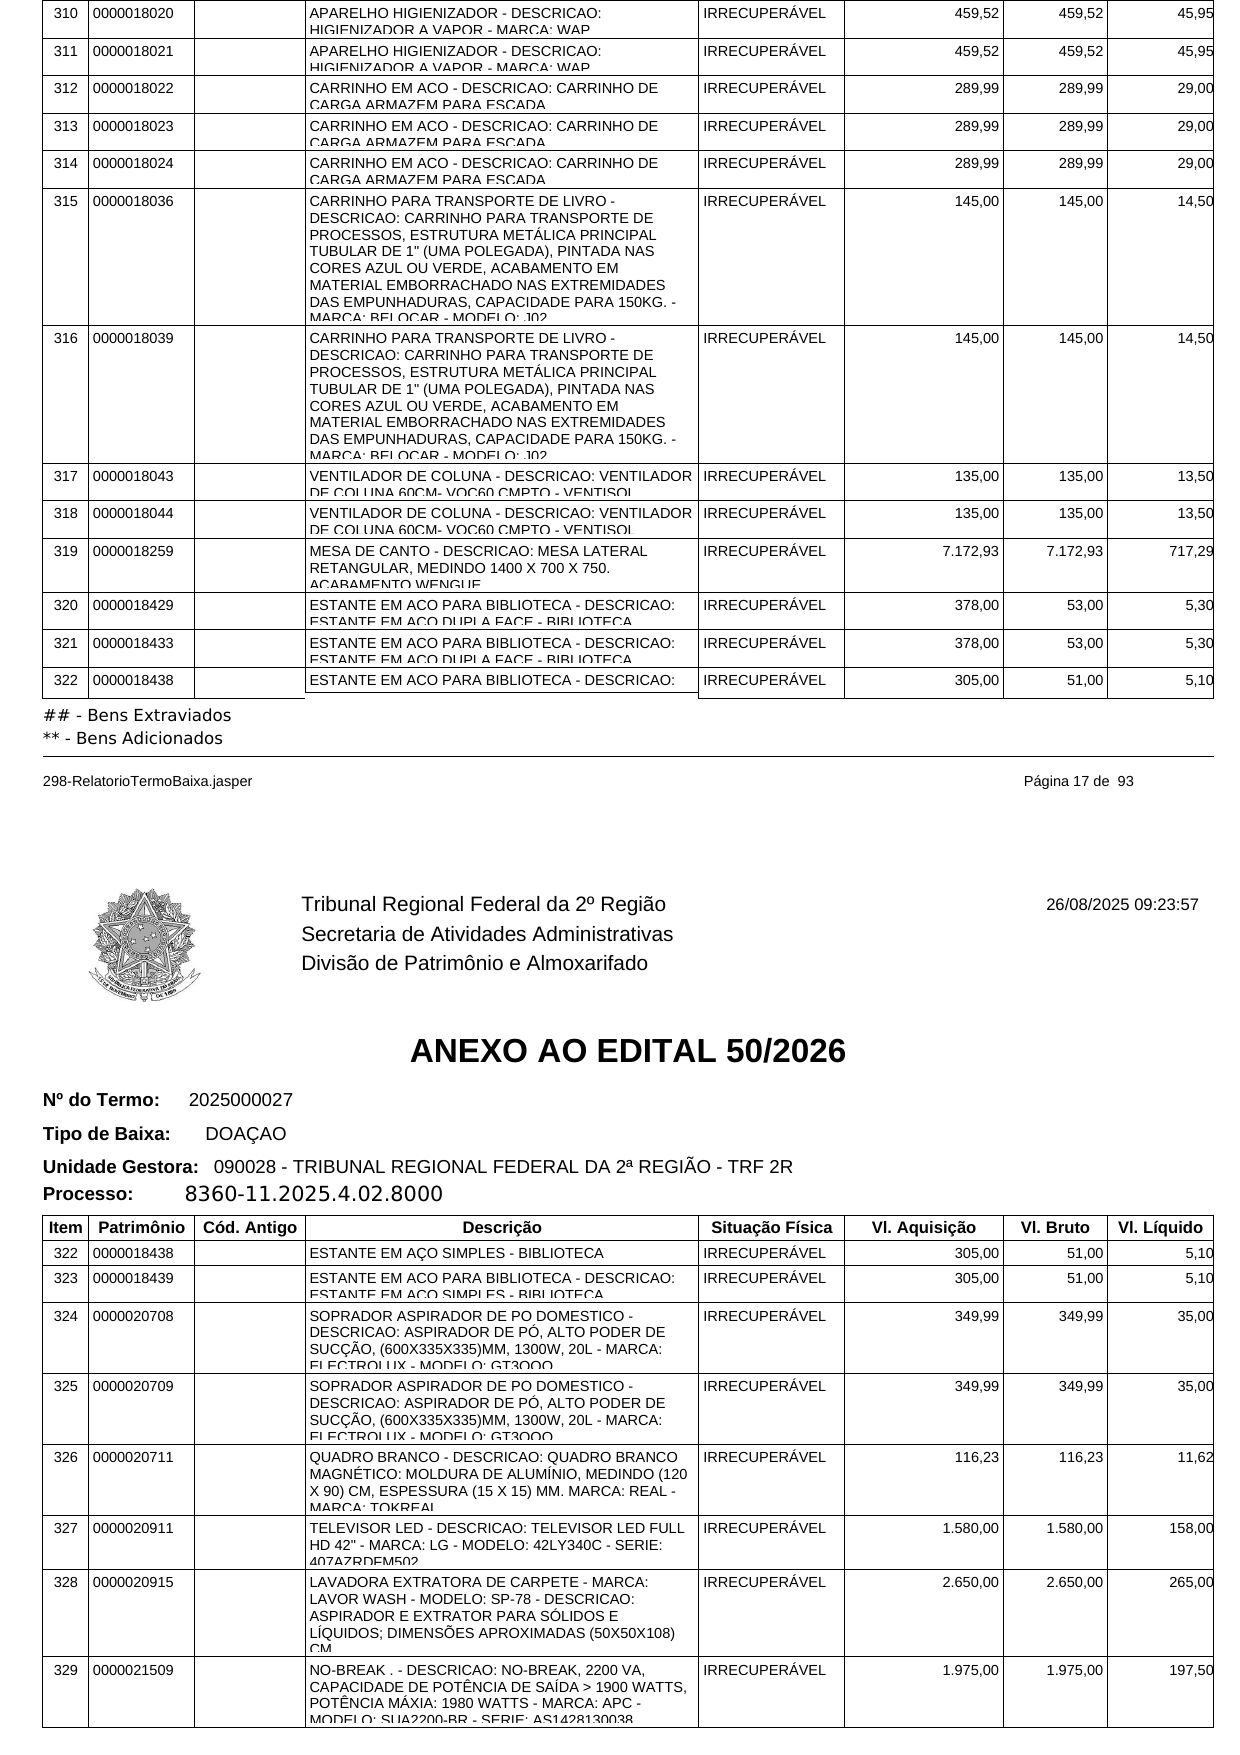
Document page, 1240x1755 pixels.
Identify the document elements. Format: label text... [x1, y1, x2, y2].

table_cell 0000018024 [89, 151, 194, 187]
table_cell [964, 1146, 1003, 1154]
table_cell [195, 792, 201, 885]
table_cell 316 [43, 326, 88, 462]
table_cell IRRECUPERÁVEL [699, 539, 844, 592]
table_cell [699, 706, 841, 727]
table_cell [195, 39, 305, 75]
table_cell 322 [43, 668, 88, 698]
table_cell [897, 750, 938, 756]
table_cell [1214, 921, 1240, 946]
table_cell [205, 758, 213, 771]
table_cell [195, 326, 305, 462]
table_cell [205, 1071, 213, 1087]
table_cell [314, 946, 459, 950]
table_cell [626, 706, 693, 727]
table_cell [1199, 729, 1209, 750]
table_cell [305, 1113, 313, 1121]
table_cell [1214, 1444, 1240, 1514]
table_cell [1, 1113, 43, 1121]
table_cell [841, 758, 845, 771]
table_cell [474, 1206, 626, 1214]
table_cell 313 [43, 114, 88, 150]
table_cell [1214, 946, 1240, 950]
table_cell 1.975,00 [1004, 1657, 1107, 1727]
table_cell [1214, 729, 1240, 750]
table_cell [301, 979, 1213, 1004]
table_cell [1199, 917, 1209, 921]
table_cell [286, 975, 301, 979]
table_cell [1107, 1004, 1113, 1029]
table_cell 116,23 [1004, 1445, 1107, 1514]
table_cell IRRECUPERÁVEL [699, 1241, 844, 1264]
table_cell 53,00 [1004, 593, 1107, 629]
table_cell [964, 758, 1003, 771]
table_cell [626, 693, 693, 698]
table_cell [845, 792, 897, 885]
table_cell [964, 699, 1003, 706]
table_cell [939, 917, 963, 921]
table_cell [1003, 1146, 1107, 1154]
table_cell [1214, 1373, 1240, 1444]
table_cell [305, 693, 313, 698]
table_cell 5,10 [1108, 668, 1213, 698]
table_cell [89, 1005, 180, 1029]
table_cell CARRINHO PARA TRANSPORTE DE LIVRO - DESCRICAO: CARRINHO PARA TRANSPORTE DE PROCESSOS, ESTRUTURA METÁLICA PRINCIPAL TUBULAR DE 1" (UMA POLEGADA), PINTADA NAS CORES AZUL OU VERDE, ACABAMENTO EM MATERIAL EMBORRACHADO NAS EXTREMIDADES DAS EMPUNHADURAS, CAPACIDADE PARA 150KG. - MARCA: BELOCAR - MODELO: J02 [306, 326, 698, 462]
table_cell [1214, 917, 1240, 921]
table_cell ESTANTE EM ACO PARA BIBLIOTECA - DESCRICAO: ESTANTE EM AÇO DUPLA FACE - BIBLIOTECA [306, 593, 698, 629]
table_cell 26/08/2025 09:23:57 [939, 894, 1199, 914]
table_cell [693, 885, 699, 892]
table_cell [1214, 113, 1240, 150]
table_cell [1, 792, 43, 885]
table_cell [201, 792, 205, 885]
table_cell [474, 1071, 626, 1087]
table_cell [89, 758, 180, 771]
table_cell [459, 917, 474, 921]
table_cell [699, 1004, 841, 1029]
table_cell [459, 758, 474, 771]
table_cell IRRECUPERÁVEL [699, 1374, 844, 1444]
table_cell Tipo de Baixa: [43, 1121, 201, 1146]
table_cell 305,00 [845, 668, 1003, 698]
table_cell [841, 792, 845, 885]
table_cell [89, 750, 180, 756]
table_cell [286, 699, 301, 706]
table_cell [189, 1005, 195, 1029]
table_cell [897, 894, 938, 914]
table_cell [314, 750, 459, 756]
table_cell 197,50 [1108, 1657, 1213, 1727]
table_cell [693, 1004, 699, 1029]
table_cell [626, 1088, 897, 1112]
table_cell IRRECUPERÁVEL [699, 326, 844, 462]
table_cell [201, 1121, 205, 1146]
table_cell 298-RelatorioTermoBaixa.jasper [43, 771, 693, 792]
table_cell [474, 693, 626, 698]
table_cell [1, 975, 42, 979]
table_cell [245, 885, 286, 1004]
table_cell [1199, 885, 1209, 892]
table_cell [474, 975, 626, 979]
table_cell [301, 758, 305, 771]
table_cell Página 17 de [964, 771, 1113, 792]
table_cell [1003, 706, 1107, 727]
table_cell [459, 1004, 474, 1029]
table_cell [1, 1004, 43, 1029]
table_cell [1214, 1029, 1240, 1071]
table_cell [1, 1265, 42, 1302]
table_cell IRRECUPERÁVEL [699, 1657, 844, 1727]
table_cell 090028 - TRIBUNAL REGIONAL FEDERAL DA 2ª REGIÃO - TRF 2R [214, 1154, 1209, 1179]
table_cell [939, 1113, 963, 1121]
table_cell [1, 946, 42, 950]
table_cell [841, 1071, 845, 1087]
table_cell [1003, 885, 1107, 892]
table_cell [474, 917, 626, 921]
table_cell 45,95 [1108, 1, 1213, 37]
table_cell [699, 975, 841, 979]
table_cell [845, 771, 897, 792]
table_cell [699, 1146, 841, 1154]
table_cell [1214, 950, 1240, 975]
table_cell [964, 885, 1003, 892]
table_cell [286, 758, 301, 771]
table_cell [626, 1206, 693, 1214]
table_cell [1, 1240, 42, 1264]
table_cell [1114, 1088, 1199, 1112]
table_cell [626, 1113, 693, 1121]
table_cell IRRECUPERÁVEL [699, 1303, 844, 1373]
table_cell [939, 885, 963, 892]
table_cell [195, 464, 305, 500]
table_cell [201, 1071, 205, 1087]
table_cell [1214, 698, 1240, 706]
table_cell [184, 1071, 188, 1087]
table_cell [1199, 792, 1209, 885]
table_cell 35,00 [1108, 1303, 1213, 1373]
table_cell [474, 1004, 626, 1029]
table_cell [195, 539, 305, 592]
table_cell 51,00 [1004, 1266, 1107, 1302]
table_cell [1, 75, 42, 112]
table_cell [841, 894, 845, 914]
table_cell [205, 1113, 213, 1121]
table_cell [201, 1005, 205, 1029]
table_cell [1214, 38, 1240, 75]
table_cell [195, 501, 305, 537]
table_cell [626, 885, 693, 892]
table_cell 0000018036 [89, 189, 194, 325]
table_cell [1199, 750, 1209, 756]
table_cell [214, 1206, 286, 1214]
table_cell [699, 750, 841, 756]
table_cell 7.172,93 [1004, 539, 1107, 592]
table_cell [1214, 1569, 1240, 1656]
table_cell [1199, 699, 1209, 706]
table_cell [43, 699, 88, 706]
table_cell [626, 917, 693, 921]
table_cell [1003, 729, 1107, 750]
table_cell [939, 699, 963, 706]
table_cell [1107, 1071, 1113, 1087]
table_cell [1214, 885, 1240, 892]
table_cell [474, 885, 626, 892]
table_cell 322 [43, 1241, 88, 1264]
table_cell [286, 894, 301, 914]
table_cell [841, 771, 845, 792]
table_cell Item [43, 1216, 88, 1239]
table_cell [305, 885, 313, 892]
table_cell [693, 1146, 699, 1154]
table_cell [1214, 150, 1240, 187]
table_cell [897, 885, 938, 892]
table_cell [1114, 699, 1199, 706]
table_cell [474, 729, 626, 750]
table_cell [1, 1181, 43, 1206]
table_cell 0000018021 [89, 39, 194, 75]
table_cell [1, 771, 43, 792]
table_cell [1114, 1071, 1199, 1087]
table_cell 329 [43, 1657, 88, 1727]
table_cell [195, 593, 305, 629]
table_cell 717,29 [1108, 539, 1213, 592]
table_cell 135,00 [845, 464, 1003, 500]
table_cell [314, 885, 459, 892]
table_cell [626, 1146, 693, 1154]
table_cell [1003, 1113, 1107, 1121]
table_cell [845, 706, 897, 727]
table_cell [964, 946, 1003, 950]
table_cell IRRECUPERÁVEL [699, 1266, 844, 1302]
table_cell [89, 1146, 180, 1154]
table_cell [184, 1005, 188, 1029]
table_cell 459,52 [845, 39, 1003, 75]
table_cell 14,50 [1108, 189, 1213, 325]
table_cell IRRECUPERÁVEL [699, 1, 844, 37]
table_cell [286, 750, 301, 756]
table_cell [1, 500, 42, 537]
table_cell [286, 979, 301, 1004]
table_cell 289,99 [1004, 76, 1107, 112]
table_cell 310 [43, 1, 88, 37]
table_cell Nº do Termo: [43, 1088, 188, 1112]
table_cell [1214, 667, 1240, 692]
table_cell [626, 750, 693, 756]
table_cell 0000018433 [89, 630, 194, 667]
table_cell [1, 629, 42, 667]
table_cell [939, 1071, 963, 1087]
table_cell [474, 1146, 626, 1154]
table_cell [1, 917, 42, 921]
table_cell [845, 729, 897, 750]
table_cell NO-BREAK . - DESCRICAO: NO-BREAK, 2200 VA, CAPACIDADE DE POTÊNCIA DE SAÍDA > 1900 WATTS, POTÊNCIA MÁXIA: 1980 WATTS - MARCA: APC - MODELO: SUA2200-BR - SERIE: AS1428130038 [306, 1657, 698, 1727]
table_cell [1003, 758, 1107, 771]
table_cell [693, 758, 699, 771]
table_cell 0000018259 [89, 539, 194, 592]
table_cell [1003, 792, 1107, 885]
table_cell [474, 750, 626, 756]
table_cell [195, 1570, 305, 1656]
table_cell Vl. Bruto [1004, 1216, 1107, 1239]
table_cell [1107, 1113, 1113, 1121]
table_cell [699, 1071, 841, 1087]
table_cell [1, 692, 42, 698]
table_cell CARRINHO PARA TRANSPORTE DE LIVRO - DESCRICAO: CARRINHO PARA TRANSPORTE DE PROCESSOS, ESTRUTURA METÁLICA PRINCIPAL TUBULAR DE 1" (UMA POLEGADA), PINTADA NAS CORES AZUL OU VERDE, ACABAMENTO EM MATERIAL EMBORRACHADO NAS EXTREMIDADES DAS EMPUNHADURAS, CAPACIDADE PARA 150KG. - MARCA: BELOCAR - MODELO: J02 [306, 189, 698, 325]
table_cell 324 [43, 1303, 88, 1373]
table_cell [314, 792, 459, 885]
table_cell Tribunal Regional Federal da 2º Região [301, 892, 841, 917]
table_cell [1114, 885, 1199, 892]
table_cell 315 [43, 189, 88, 325]
table_cell Vl. Líquido [1108, 1216, 1213, 1239]
table_cell [964, 1071, 1003, 1087]
table_cell [1107, 706, 1113, 727]
table_cell [1214, 1071, 1240, 1087]
table_cell [1107, 729, 1113, 750]
table_cell [897, 699, 938, 706]
table_cell [301, 792, 305, 885]
table_cell [286, 917, 301, 921]
table_cell [474, 1088, 626, 1112]
table_cell [1199, 1071, 1209, 1087]
table_cell 349,99 [1004, 1374, 1107, 1444]
table_cell SOPRADOR ASPIRADOR DE PO DOMESTICO - DESCRICAO: ASPIRADOR DE PÓ, ALTO PODER DE SUCÇÃO, (600X335X335)MM, 1300W, 20L - MARCA: ELECTROLUX - MODELO: GT3OOO [306, 1374, 698, 1444]
table_cell [1, 950, 42, 975]
table_cell 7.172,93 [845, 539, 1003, 592]
table_cell [1, 885, 42, 892]
table_cell [845, 758, 897, 771]
table_cell 349,99 [1004, 1303, 1107, 1373]
table_cell [474, 946, 626, 950]
table_cell [195, 189, 305, 325]
table_cell [214, 699, 286, 706]
table_cell [939, 792, 963, 885]
table_cell [964, 706, 1003, 727]
table_cell [626, 1071, 693, 1087]
table_cell [845, 885, 897, 892]
table_cell 135,00 [1004, 501, 1107, 537]
table_cell [286, 1146, 301, 1154]
table_cell 116,23 [845, 1445, 1003, 1514]
table_cell [1, 463, 42, 500]
table_cell [1114, 1004, 1199, 1029]
table_cell [845, 750, 897, 756]
table_cell [699, 946, 841, 950]
table_cell [626, 758, 693, 771]
table_cell [699, 758, 841, 771]
table_cell [939, 946, 963, 950]
table_cell 29,00 [1108, 114, 1213, 150]
table_cell [314, 729, 459, 750]
table_cell [305, 792, 313, 885]
table_cell [626, 975, 693, 979]
table_cell 265,00 [1108, 1570, 1213, 1656]
table_cell [195, 151, 305, 187]
table_cell [184, 792, 188, 885]
table_cell [964, 1004, 1003, 1029]
table_cell [897, 792, 938, 885]
table_cell ESTANTE EM ACO PARA BIBLIOTECA - DESCRICAO: [306, 668, 698, 692]
table_cell 14,50 [1108, 326, 1213, 462]
table_cell [286, 946, 301, 950]
table_cell [845, 1113, 897, 1121]
table_cell [205, 699, 213, 706]
table_cell [845, 1206, 897, 1214]
table_cell [459, 1088, 474, 1112]
table_cell [89, 1113, 180, 1121]
table_cell [459, 1113, 474, 1121]
table_cell [43, 1206, 88, 1214]
table_cell [1209, 1004, 1213, 1029]
table_cell [699, 699, 841, 706]
table_cell 289,99 [845, 114, 1003, 150]
table_cell [205, 792, 213, 885]
table_cell 0000018022 [89, 76, 194, 112]
table_cell [1214, 1656, 1240, 1727]
table_cell [939, 750, 963, 756]
table_cell [1107, 758, 1113, 771]
table_cell [189, 1146, 195, 1154]
table_cell [845, 946, 897, 950]
table_cell 5,10 [1108, 1241, 1213, 1264]
table_cell [195, 1206, 201, 1214]
table_cell [286, 921, 301, 946]
table_cell [1003, 946, 1107, 950]
table_cell [1114, 975, 1199, 979]
table_cell [1107, 885, 1113, 892]
table_cell 320 [43, 593, 88, 629]
table_cell [195, 1266, 305, 1302]
table_cell [184, 758, 188, 771]
table_cell [626, 946, 693, 950]
table_cell [180, 758, 184, 771]
table_cell [1114, 729, 1199, 750]
table_cell CARRINHO EM ACO - DESCRICAO: CARRINHO DE CARGA ARMAZEM PARA ESCADA [306, 76, 698, 112]
table_cell [1, 706, 43, 727]
table_cell [43, 1146, 88, 1154]
table_cell 0000018439 [89, 1266, 194, 1302]
table_cell [845, 975, 897, 979]
table_cell [205, 1005, 213, 1029]
table_cell [43, 792, 88, 885]
table_cell [693, 698, 699, 706]
table_cell 289,99 [1004, 151, 1107, 187]
table_cell 459,52 [1004, 1, 1107, 37]
table_cell [180, 1181, 184, 1206]
table_cell [845, 699, 897, 706]
table_cell 0000018020 [89, 1, 194, 37]
table_cell 5,10 [1108, 1266, 1213, 1302]
table_cell [214, 1004, 286, 1029]
table_cell [459, 750, 474, 756]
table_cell [286, 885, 301, 892]
table_cell 93 [1114, 771, 1213, 792]
table_cell 0000018438 [89, 668, 194, 698]
table_cell [1214, 0, 1240, 37]
table_cell [1214, 1146, 1240, 1154]
table_cell [214, 792, 286, 885]
table_cell Cód. Antigo [195, 1216, 305, 1239]
table_cell [897, 706, 938, 727]
table_cell [286, 1004, 301, 1029]
table_cell [1214, 188, 1240, 325]
table_cell [1199, 1088, 1209, 1112]
table_cell [1209, 1154, 1213, 1179]
table_cell 459,52 [845, 1, 1003, 37]
table_cell [1199, 706, 1209, 727]
table_cell 378,00 [845, 630, 1003, 667]
table_cell [897, 975, 938, 979]
table_cell [314, 693, 459, 698]
table_cell [286, 792, 301, 885]
table_cell [474, 706, 626, 727]
table_cell [897, 1206, 938, 1214]
table_cell [474, 758, 626, 771]
table_cell [693, 1071, 699, 1087]
table_cell 0000018039 [89, 326, 194, 462]
table_cell [1, 698, 43, 706]
table_cell [897, 917, 938, 921]
table_cell [1, 592, 42, 629]
table_cell [195, 668, 305, 698]
table_cell 319 [43, 539, 88, 592]
table_cell VENTILADOR DE COLUNA - DESCRICAO: VENTILADOR DE COLUNA 60CM- VOC60 CMPTO - VENTISOL [306, 501, 698, 537]
table_cell [195, 114, 305, 150]
table_cell 5,30 [1108, 593, 1213, 629]
table_cell [189, 1113, 195, 1121]
table_cell [1114, 792, 1199, 885]
table_cell [1214, 1113, 1240, 1121]
table_cell IRRECUPERÁVEL [699, 1516, 844, 1569]
table_cell [1114, 750, 1199, 756]
table_cell [195, 1445, 305, 1514]
table_cell [626, 1004, 693, 1029]
table_cell [189, 758, 195, 771]
table_cell [1003, 699, 1107, 706]
table_cell [897, 1071, 938, 1087]
table_cell [1214, 975, 1240, 979]
table_cell [89, 699, 180, 706]
table_cell ## - Bens Extraviados [43, 706, 313, 727]
table_cell [1214, 758, 1240, 771]
table_cell IRRECUPERÁVEL [699, 464, 844, 500]
table_cell [1, 1146, 43, 1154]
table_cell [89, 1071, 180, 1087]
table_cell 321 [43, 630, 88, 667]
table_cell [180, 1005, 184, 1029]
table_cell [459, 1146, 474, 1154]
table_cell 51,00 [1004, 668, 1107, 698]
table_cell [1, 979, 42, 1004]
table_cell 325 [43, 1374, 88, 1444]
table_cell [699, 1113, 841, 1121]
table_cell [1, 1029, 43, 1071]
table_cell [1209, 1071, 1213, 1087]
table_cell 0000020915 [89, 1570, 194, 1656]
table_cell [939, 1004, 963, 1029]
table_cell [459, 792, 474, 885]
table_cell 2.650,00 [845, 1570, 1003, 1656]
table_cell ANEXO AO EDITAL 50/2026 [43, 1029, 1213, 1071]
table_cell [205, 750, 213, 756]
table_cell [897, 1004, 938, 1029]
table_cell [89, 792, 180, 885]
table_cell [195, 1303, 305, 1373]
table_cell [1214, 792, 1240, 885]
table_cell CARRINHO EM ACO - DESCRICAO: CARRINHO DE CARGA ARMAZEM PARA ESCADA [306, 114, 698, 150]
table_cell Situação Física [699, 1216, 844, 1239]
table_cell [1199, 1206, 1209, 1214]
table_cell 1.580,00 [845, 1516, 1003, 1569]
table_cell [1214, 500, 1240, 537]
table_cell [195, 1005, 201, 1029]
table_cell 289,99 [1004, 114, 1107, 150]
table_cell [1, 758, 43, 771]
table_cell 29,00 [1108, 76, 1213, 112]
table_cell [626, 729, 693, 750]
table_cell [1, 729, 43, 750]
table_cell 0000020709 [89, 1374, 194, 1444]
table_cell [845, 1071, 897, 1087]
table_cell [195, 76, 305, 112]
table_cell [897, 1113, 938, 1121]
table_cell [195, 758, 201, 771]
table_cell [1114, 758, 1199, 771]
table_cell 13,50 [1108, 464, 1213, 500]
table_cell [1003, 917, 1107, 921]
table_cell [180, 1071, 184, 1087]
table_cell [1, 1154, 43, 1179]
table_cell [301, 1004, 305, 1029]
table_cell [1214, 1181, 1240, 1206]
table_cell [693, 729, 699, 750]
table_cell [1, 150, 42, 187]
table_cell [964, 729, 1003, 750]
table_cell [1214, 538, 1240, 592]
table_cell IRRECUPERÁVEL [699, 1445, 844, 1514]
table_cell [459, 885, 474, 892]
table_cell [1209, 758, 1213, 771]
table_cell 35,00 [1108, 1374, 1213, 1444]
table_cell [1214, 1088, 1240, 1112]
table_cell [1, 1373, 42, 1444]
table_cell Patrimônio [89, 1216, 194, 1239]
table_cell [699, 771, 841, 792]
table_cell [180, 792, 184, 885]
table_cell [1209, 729, 1213, 750]
table_cell [195, 1374, 305, 1444]
table_cell 327 [43, 1516, 88, 1569]
table_cell [1114, 1146, 1199, 1154]
table_cell 135,00 [1004, 464, 1107, 500]
table_cell 312 [43, 76, 88, 112]
table_cell [897, 771, 938, 792]
table_cell [841, 706, 845, 727]
table_cell [1214, 325, 1240, 462]
table_cell [1199, 1004, 1209, 1029]
table_cell 0000020911 [89, 1516, 194, 1569]
table_cell [1107, 1206, 1113, 1214]
table_cell [305, 1146, 313, 1154]
table_cell 289,99 [845, 76, 1003, 112]
table_cell MESA DE CANTO - DESCRICAO: MESA LATERAL RETANGULAR, MEDINDO 1400 X 700 X 750. ACABAMENTO WENGUE [306, 539, 698, 592]
table_cell Divisão de Patrimônio e Almoxarifado [301, 950, 1213, 975]
table_cell Vl. Aquisição [845, 1216, 1003, 1239]
table_cell 349,99 [845, 1374, 1003, 1444]
table_cell [1, 0, 42, 37]
table_cell [964, 1088, 1003, 1112]
table_cell 349,99 [845, 1303, 1003, 1373]
table_cell [939, 758, 963, 771]
table_cell Descrição [306, 1216, 698, 1239]
table_cell ** - Bens Adicionados [43, 729, 313, 750]
table_cell IRRECUPERÁVEL [699, 501, 844, 537]
table_cell [459, 698, 474, 706]
table_cell APARELHO HIGIENIZADOR - DESCRICAO: HIGIENIZADOR A VAPOR - MARCA: WAP [306, 1, 698, 37]
table_cell [1214, 75, 1240, 112]
table_cell IRRECUPERÁVEL [699, 668, 844, 698]
table_cell [314, 1071, 459, 1087]
table_cell 2.650,00 [1004, 1570, 1107, 1656]
table_cell [1, 1206, 43, 1214]
table_cell 0000020711 [89, 1445, 194, 1514]
table_cell [195, 1146, 201, 1154]
table_cell 0000018044 [89, 501, 194, 537]
table_cell [699, 792, 841, 885]
table_cell [43, 750, 88, 756]
table_cell 311 [43, 39, 88, 75]
table_cell [214, 750, 286, 756]
table_cell [1214, 463, 1240, 500]
table_cell [1209, 792, 1213, 885]
table_cell 0000021509 [89, 1657, 194, 1727]
table_cell 53,00 [1004, 630, 1107, 667]
table_cell [964, 917, 1003, 921]
table_cell IRRECUPERÁVEL [699, 151, 844, 187]
table_cell 135,00 [845, 501, 1003, 537]
table_cell [1214, 771, 1240, 792]
table_cell [693, 792, 699, 885]
table_cell IRRECUPERÁVEL [699, 593, 844, 629]
table_cell [939, 771, 963, 792]
table_cell [1214, 979, 1240, 1004]
table_cell [301, 1071, 305, 1087]
table_cell 29,00 [1108, 151, 1213, 187]
table_cell [195, 1241, 305, 1264]
table_cell [1214, 1215, 1240, 1239]
table_cell [845, 1004, 897, 1029]
table_cell [286, 1071, 301, 1087]
table_cell [964, 792, 1003, 885]
table_cell [314, 1113, 459, 1121]
table_cell [314, 1004, 459, 1029]
table_cell CARRINHO EM ACO - DESCRICAO: CARRINHO DE CARGA ARMAZEM PARA ESCADA [306, 151, 698, 187]
table_cell 145,00 [1004, 189, 1107, 325]
table_cell [314, 1206, 459, 1214]
table_cell IRRECUPERÁVEL [699, 39, 844, 75]
table_cell [1107, 1088, 1113, 1112]
table_cell [189, 792, 195, 885]
table_cell QUADRO BRANCO - DESCRICAO: QUADRO BRANCO MAGNÉTICO: MOLDURA DE ALUMÍNIO, MEDINDO (120 X 90) CM, ESPESSURA (15 X 15) MM. MARCA: REAL - MARCA: TOKREAL [306, 1445, 698, 1514]
table_cell [939, 1088, 963, 1112]
table_cell 1.975,00 [845, 1657, 1003, 1727]
table_cell [939, 729, 963, 750]
table_cell [1214, 692, 1240, 698]
table_cell [1107, 1146, 1113, 1154]
table_cell [693, 1206, 699, 1214]
table_cell [189, 1206, 195, 1214]
table_cell [314, 758, 459, 771]
table_cell 314 [43, 151, 88, 187]
table_cell [1, 1215, 42, 1239]
table_cell [195, 699, 201, 706]
table_cell [626, 792, 693, 885]
table_cell [1, 1071, 43, 1087]
table_cell 5,30 [1108, 630, 1213, 667]
table_cell [1003, 1004, 1107, 1029]
table_cell [693, 771, 699, 792]
table_cell IRRECUPERÁVEL [699, 1570, 844, 1656]
table_cell [1, 894, 42, 914]
table_cell [314, 975, 459, 979]
table_cell [841, 1004, 845, 1029]
table_cell 11,62 [1108, 1445, 1213, 1514]
table_cell [459, 706, 474, 727]
table_cell [897, 1088, 938, 1112]
table_cell [1214, 894, 1240, 914]
table_cell [1, 1444, 42, 1514]
table_cell IRRECUPERÁVEL [699, 76, 844, 112]
table_cell [1214, 1265, 1240, 1302]
table_cell [1214, 706, 1240, 727]
table_cell [1114, 946, 1199, 950]
table_cell [939, 975, 963, 979]
table_cell 0000018429 [89, 593, 194, 629]
table_cell [1, 750, 43, 756]
table_cell [1, 1088, 43, 1112]
table_cell [286, 950, 301, 975]
table_cell [1, 667, 42, 692]
table_cell [1214, 629, 1240, 667]
table_cell [214, 1146, 286, 1154]
table_cell [1, 188, 42, 325]
table_cell [314, 1146, 459, 1154]
table_cell [1214, 1302, 1240, 1373]
table_cell [1209, 1088, 1213, 1112]
table_cell [43, 1113, 88, 1121]
table_cell [1209, 894, 1213, 914]
table_cell [195, 630, 305, 667]
table_cell 2025000027 [189, 1088, 459, 1112]
table_cell [314, 917, 459, 921]
table_cell [286, 1206, 301, 1214]
table_cell [195, 1657, 305, 1727]
table_cell [939, 1206, 963, 1214]
table_cell 1.580,00 [1004, 1516, 1107, 1569]
table_cell APARELHO HIGIENIZADOR - DESCRICAO: HIGIENIZADOR A VAPOR - MARCA: WAP [306, 39, 698, 75]
table_cell [1214, 1121, 1240, 1146]
table_cell [964, 750, 1003, 756]
table_cell [1114, 706, 1199, 727]
table_cell [305, 1004, 313, 1029]
table_cell Unidade Gestora: [43, 1154, 213, 1179]
table_cell [1214, 592, 1240, 629]
table_cell [699, 885, 841, 892]
table_cell [305, 750, 313, 756]
table_cell [459, 693, 474, 698]
table_cell TELEVISOR LED - DESCRICAO: TELEVISOR LED FULL HD 42" - MARCA: LG - MODELO: 42LY340C - SERIE: 407AZRDFM502 [306, 1516, 698, 1569]
table_cell [1214, 1206, 1240, 1214]
table_cell [459, 729, 474, 750]
table_cell [897, 758, 938, 771]
table_cell 0000018043 [89, 464, 194, 500]
table_cell [841, 729, 845, 750]
table_cell [626, 698, 693, 706]
table_cell [1214, 1154, 1240, 1179]
table_cell [195, 1071, 201, 1087]
table_cell [474, 792, 626, 885]
table_cell [1, 1302, 42, 1373]
table_cell [214, 758, 286, 771]
table_cell [205, 1146, 213, 1154]
table_cell [1, 1515, 42, 1569]
table_cell [201, 758, 205, 771]
table_cell [305, 758, 313, 771]
table_cell 326 [43, 1445, 88, 1514]
table_cell LAVADORA EXTRATORA DE CARPETE - MARCA: LAVOR WASH - MODELO: SP-78 - DESCRICAO: ASPIRADOR E EXTRATOR PARA SÓLIDOS E LÍQUIDOS; DIMENSÕES APROXIMADAS (50X50X108) CM [306, 1570, 698, 1656]
table_cell 158,00 [1108, 1516, 1213, 1569]
table_cell 145,00 [845, 326, 1003, 462]
table_cell 318 [43, 501, 88, 537]
table_cell [195, 1113, 201, 1121]
table_cell [1, 538, 42, 592]
table_cell 305,00 [845, 1241, 1003, 1264]
table_cell Processo: [43, 1181, 180, 1206]
table_cell [189, 1071, 195, 1087]
table_cell [1, 1569, 42, 1656]
table_cell [1199, 758, 1209, 771]
table_cell 145,00 [845, 189, 1003, 325]
table_cell [845, 894, 897, 914]
table_cell [1003, 1071, 1107, 1087]
table_cell [1199, 894, 1209, 914]
table_cell [845, 1146, 897, 1154]
table_cell [1199, 1113, 1209, 1121]
table_cell [89, 1206, 180, 1214]
table_cell [1003, 1206, 1107, 1214]
table_cell 459,52 [1004, 39, 1107, 75]
table_cell [1, 1121, 43, 1146]
table_cell [305, 1071, 313, 1087]
table_cell [286, 1113, 301, 1121]
table_cell [1214, 1004, 1240, 1029]
table_cell Secretaria de Atividades Administrativas [301, 921, 1213, 946]
table_cell 378,00 [845, 593, 1003, 629]
table_cell [1003, 975, 1107, 979]
table_cell [314, 706, 459, 727]
table_cell [1, 921, 42, 946]
table_cell 51,00 [1004, 1241, 1107, 1264]
table_cell [189, 699, 195, 706]
table_cell [1214, 1240, 1240, 1264]
table_cell [699, 729, 841, 750]
table_cell [195, 1, 305, 37]
table_cell [1199, 1146, 1209, 1154]
table_cell 8360-11.2025.4.02.8000 [184, 1181, 1213, 1206]
table_cell ESTANTE EM ACO PARA BIBLIOTECA - DESCRICAO: ESTANTE EM AÇO DUPLA FACE - BIBLIOTECA [306, 630, 698, 667]
table_cell [459, 946, 474, 950]
table_cell [314, 698, 459, 706]
table_cell [43, 1071, 88, 1087]
table_cell [459, 1206, 474, 1214]
table_cell [964, 975, 1003, 979]
table_cell [195, 1516, 305, 1569]
table_cell [897, 729, 938, 750]
table_cell [474, 698, 626, 706]
table_cell [43, 1005, 88, 1029]
table_cell [1003, 1088, 1107, 1112]
table_cell [693, 706, 699, 727]
table_cell 0000018023 [89, 114, 194, 150]
table_cell [845, 917, 897, 921]
table_cell 145,00 [1004, 326, 1107, 462]
table_cell [214, 1113, 286, 1121]
table_cell [1107, 792, 1113, 885]
table_cell IRRECUPERÁVEL [699, 189, 844, 325]
table_cell [1003, 750, 1107, 756]
table_cell [693, 1113, 699, 1121]
table_cell [1114, 1113, 1199, 1121]
table_cell 305,00 [845, 1266, 1003, 1302]
table_cell 328 [43, 1570, 88, 1656]
table_cell [1, 1656, 42, 1727]
table_cell ESTANTE EM AÇO SIMPLES - BIBLIOTECA [306, 1241, 698, 1264]
table_cell IRRECUPERÁVEL [699, 114, 844, 150]
table_cell [305, 698, 313, 706]
table_cell [474, 1113, 626, 1121]
table_cell [459, 1071, 474, 1087]
table_cell 45,95 [1108, 39, 1213, 75]
table_cell [939, 706, 963, 727]
table_cell [1209, 706, 1213, 727]
table_cell [964, 1206, 1003, 1214]
table_cell [1, 113, 42, 150]
table_cell [699, 1206, 841, 1214]
table_cell 317 [43, 464, 88, 500]
table_cell [205, 1206, 213, 1214]
table_cell VENTILADOR DE COLUNA - DESCRICAO: VENTILADOR DE COLUNA 60CM- VOC60 CMPTO - VENTISOL [306, 464, 698, 500]
table_cell [1199, 946, 1209, 950]
table_cell [1199, 975, 1209, 979]
table_cell [1114, 917, 1199, 921]
table_cell [1214, 1515, 1240, 1569]
table_cell [1, 325, 42, 462]
table_cell [699, 917, 841, 921]
table_cell 323 [43, 1266, 88, 1302]
table_cell [1214, 750, 1240, 756]
table_cell [1107, 699, 1113, 706]
table_cell DOAÇAO [205, 1121, 1213, 1146]
table_cell [1114, 1206, 1199, 1214]
table_cell 0000018438 [89, 1241, 194, 1264]
table_cell [897, 946, 938, 950]
table_cell [214, 1071, 286, 1087]
table_cell [305, 1206, 313, 1214]
table_cell ESTANTE EM ACO PARA BIBLIOTECA - DESCRICAO: ESTANTE EM AÇO SIMPLES - BIBLIOTECA [306, 1266, 698, 1302]
table_cell 0000020708 [89, 1303, 194, 1373]
table_cell [964, 1113, 1003, 1121]
table_cell [897, 1146, 938, 1154]
table_cell IRRECUPERÁVEL [699, 630, 844, 667]
table_cell [1, 38, 42, 75]
table_cell SOPRADOR ASPIRADOR DE PO DOMESTICO - DESCRICAO: ASPIRADOR DE PÓ, ALTO PODER DE SUCÇÃO, (600X335X335)MM, 1300W, 20L - MARCA: ELECTROLUX - MODELO: GT3OOO [306, 1303, 698, 1373]
table_cell [939, 1146, 963, 1154]
table_cell [43, 758, 88, 771]
table_cell 13,50 [1108, 501, 1213, 537]
table_cell 289,99 [845, 151, 1003, 187]
table_cell [459, 975, 474, 979]
